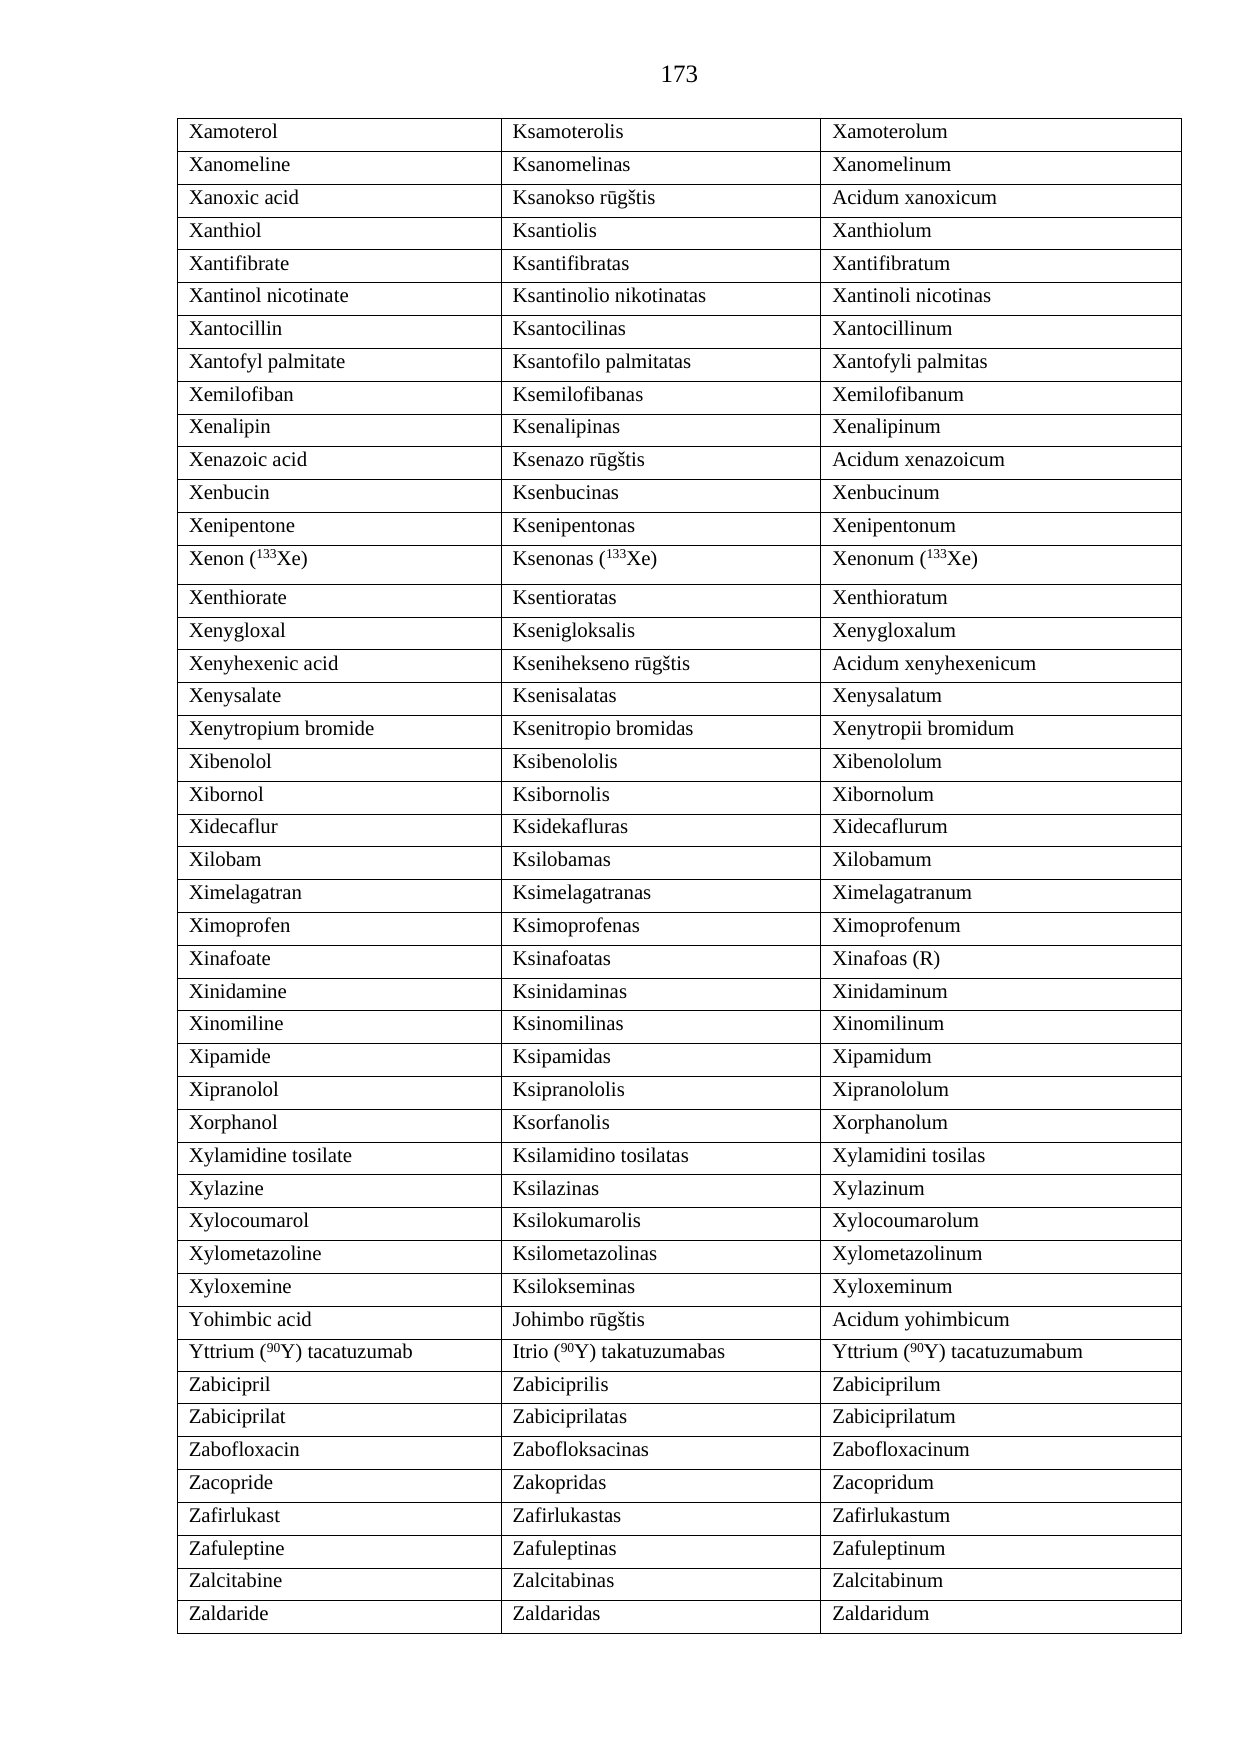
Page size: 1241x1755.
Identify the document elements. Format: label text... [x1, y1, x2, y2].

table_cell Zafirlukast [178, 1503, 501, 1534]
table_cell Zacopride [178, 1470, 501, 1502]
table_cell Xilobamum [821, 847, 1181, 879]
table_cell Zafirlukastum [821, 1503, 1181, 1534]
table_cell Xipamidum [821, 1044, 1181, 1076]
table_cell Zaldaridum [821, 1601, 1181, 1633]
table_cell Xidecaflur [178, 815, 501, 846]
table_cell Zakopridas [502, 1470, 820, 1502]
table_cell Ksorfanolis [502, 1110, 820, 1142]
table_cell Xylometazolinum [821, 1241, 1181, 1273]
table_cell Xenalipin [178, 415, 501, 446]
table_cell Zabiciprilat [178, 1404, 501, 1436]
table_cell Xanthiol [178, 218, 501, 249]
table_cell Zacopridum [821, 1470, 1181, 1502]
table_cell Xylocoumarol [178, 1208, 501, 1240]
table_cell Xantifibrate [178, 250, 501, 282]
table_cell Xantofyli palmitas [821, 349, 1181, 381]
table_cell Xibenololum [821, 749, 1181, 781]
table_cell Ksidekafluras [502, 815, 820, 846]
table_cell Ksantofilo palmitatas [502, 349, 820, 381]
table_cell Ksenigloksalis [502, 618, 820, 649]
table_cell Xylazinum [821, 1175, 1181, 1207]
table_cell Ksinafoatas [502, 946, 820, 977]
table_cell Ksilokumarolis [502, 1208, 820, 1240]
table_cell Xamoterolum [821, 119, 1181, 151]
table_cell Xanthiolum [821, 218, 1181, 249]
table_cell Xenthioratum [821, 585, 1181, 617]
table_cell Ksantocilinas [502, 316, 820, 348]
table_cell Xipamide [178, 1044, 501, 1076]
table_cell Ksilamidino tosilatas [502, 1143, 820, 1174]
table_cell Zalcitabine [178, 1569, 501, 1600]
table_cell Ksenisalatas [502, 683, 820, 715]
table_cell Xinafoate [178, 946, 501, 977]
table_cell Xantifibratum [821, 250, 1181, 282]
table_cell Zabiciprilatas [502, 1404, 820, 1436]
table_cell Xantinol nicotinate [178, 283, 501, 315]
table_cell Xenazoic acid [178, 447, 501, 479]
table_cell Xipranololum [821, 1077, 1181, 1109]
table_cell Ksipamidas [502, 1044, 820, 1076]
table_cell Ksantifibratas [502, 250, 820, 282]
table_cell Ksenipentonas [502, 513, 820, 545]
table_cell Xinomilinum [821, 1011, 1181, 1043]
table_cell Ksanomelinas [502, 152, 820, 184]
table_cell Zabicipril [178, 1372, 501, 1403]
table_cell Zaldaridas [502, 1601, 820, 1633]
table_cell Ksantinolio nikotinatas [502, 283, 820, 315]
table_cell Ximelagatranum [821, 880, 1181, 912]
table_cell Xidecaflurum [821, 815, 1181, 846]
table_cell Xenysalatum [821, 683, 1181, 715]
table_cell Xenygloxalum [821, 618, 1181, 649]
table_cell Xylazine [178, 1175, 501, 1207]
table_cell Xilobam [178, 847, 501, 879]
table_cell Ksentioratas [502, 585, 820, 617]
table_cell Xenygloxal [178, 618, 501, 649]
table_cell Ksenihekseno rūgštis [502, 650, 820, 682]
table_cell Ximelagatran [178, 880, 501, 912]
table_cell Xibenolol [178, 749, 501, 781]
table_cell Xylometazoline [178, 1241, 501, 1273]
table_cell Itrio (90Y) takatuzumabas [502, 1340, 820, 1371]
table_cell Xenysalate [178, 683, 501, 715]
table_cell Xanomeline [178, 152, 501, 184]
table_cell Ksilometazolinas [502, 1241, 820, 1273]
table_cell Ksenonas (133Xe) [502, 546, 820, 584]
table_cell Ksimelagatranas [502, 880, 820, 912]
table_cell Ksenalipinas [502, 415, 820, 446]
table_cell Ksibenololis [502, 749, 820, 781]
table_cell Xenytropii bromidum [821, 716, 1181, 748]
table_cell Ksinomilinas [502, 1011, 820, 1043]
table_cell Xinidaminum [821, 979, 1181, 1010]
table_cell Yttrium (90Y) tacatuzumabum [821, 1340, 1181, 1371]
table_cell Zafirlukastas [502, 1503, 820, 1534]
table_cell Ksamoterolis [502, 119, 820, 151]
table_cell Zalcitabinum [821, 1569, 1181, 1600]
table_cell Ximoprofenum [821, 913, 1181, 945]
table_cell Xenbucinum [821, 480, 1181, 512]
table_cell Zalcitabinas [502, 1569, 820, 1600]
table_cell Xanoxic acid [178, 185, 501, 217]
table_cell Ksantiolis [502, 218, 820, 249]
table_cell Ksilazinas [502, 1175, 820, 1207]
table_cell Zabofloxacin [178, 1437, 501, 1469]
table_cell Xipranolol [178, 1077, 501, 1109]
table_cell Ksimoprofenas [502, 913, 820, 945]
table_cell Zabiciprilis [502, 1372, 820, 1403]
table_cell Ksemilofibanas [502, 382, 820, 413]
table_cell Ksilobamas [502, 847, 820, 879]
table_cell Xemilofibanum [821, 382, 1181, 413]
table_cell Xibornolum [821, 782, 1181, 813]
table_cell Acidum yohimbicum [821, 1307, 1181, 1338]
table_cell Zafuleptine [178, 1536, 501, 1567]
table_cell Ksibornolis [502, 782, 820, 813]
table_cell Ksilokseminas [502, 1274, 820, 1306]
table_cell Xylocoumarolum [821, 1208, 1181, 1240]
table_cell Yttrium (90Y) tacatuzumab [178, 1340, 501, 1371]
table_cell Xenalipinum [821, 415, 1181, 446]
table_cell Zabiciprilatum [821, 1404, 1181, 1436]
table_cell Ksenazo rūgštis [502, 447, 820, 479]
table_cell Ksipranololis [502, 1077, 820, 1109]
table_cell Xylamidine tosilate [178, 1143, 501, 1174]
table_cell Zabofloksacinas [502, 1437, 820, 1469]
table_cell Xenytropium bromide [178, 716, 501, 748]
table_cell Xenbucin [178, 480, 501, 512]
table_cell Xibornol [178, 782, 501, 813]
table_cell Xemilofiban [178, 382, 501, 413]
table_cell Xorphanolum [821, 1110, 1181, 1142]
table_cell Acidum xanoxicum [821, 185, 1181, 217]
table_cell Zabofloxacinum [821, 1437, 1181, 1469]
table_cell Xenon (133Xe) [178, 546, 501, 584]
table_cell Ksinidaminas [502, 979, 820, 1010]
table_cell Xenthiorate [178, 585, 501, 617]
table_cell Zaldaride [178, 1601, 501, 1633]
table_cell Ximoprofen [178, 913, 501, 945]
table_cell Xylamidini tosilas [821, 1143, 1181, 1174]
table_cell Xenipentonum [821, 513, 1181, 545]
table_cell Xenipentone [178, 513, 501, 545]
table_cell Xanomelinum [821, 152, 1181, 184]
table_cell Xantocillin [178, 316, 501, 348]
table_cell Johimbo rūgštis [502, 1307, 820, 1338]
table_cell Xyloxeminum [821, 1274, 1181, 1306]
table_cell Xorphanol [178, 1110, 501, 1142]
table_cell Xenonum (133Xe) [821, 546, 1181, 584]
table_cell Xenyhexenic acid [178, 650, 501, 682]
table_cell Ksenitropio bromidas [502, 716, 820, 748]
table_cell Xinafoas (R) [821, 946, 1181, 977]
table_cell Xantinoli nicotinas [821, 283, 1181, 315]
table_cell Ksenbucinas [502, 480, 820, 512]
table_cell Xinomiline [178, 1011, 501, 1043]
table_cell Xantocillinum [821, 316, 1181, 348]
table_cell Yohimbic acid [178, 1307, 501, 1338]
table_cell Xinidamine [178, 979, 501, 1010]
table_cell Zafuleptinum [821, 1536, 1181, 1567]
table_cell Zabiciprilum [821, 1372, 1181, 1403]
table_cell Xamoterol [178, 119, 501, 151]
table_cell Acidum xenyhexenicum [821, 650, 1181, 682]
table_cell Zafuleptinas [502, 1536, 820, 1567]
table_cell Xyloxemine [178, 1274, 501, 1306]
table_cell Acidum xenazoicum [821, 447, 1181, 479]
table_cell Ksanokso rūgštis [502, 185, 820, 217]
table_cell Xantofyl palmitate [178, 349, 501, 381]
